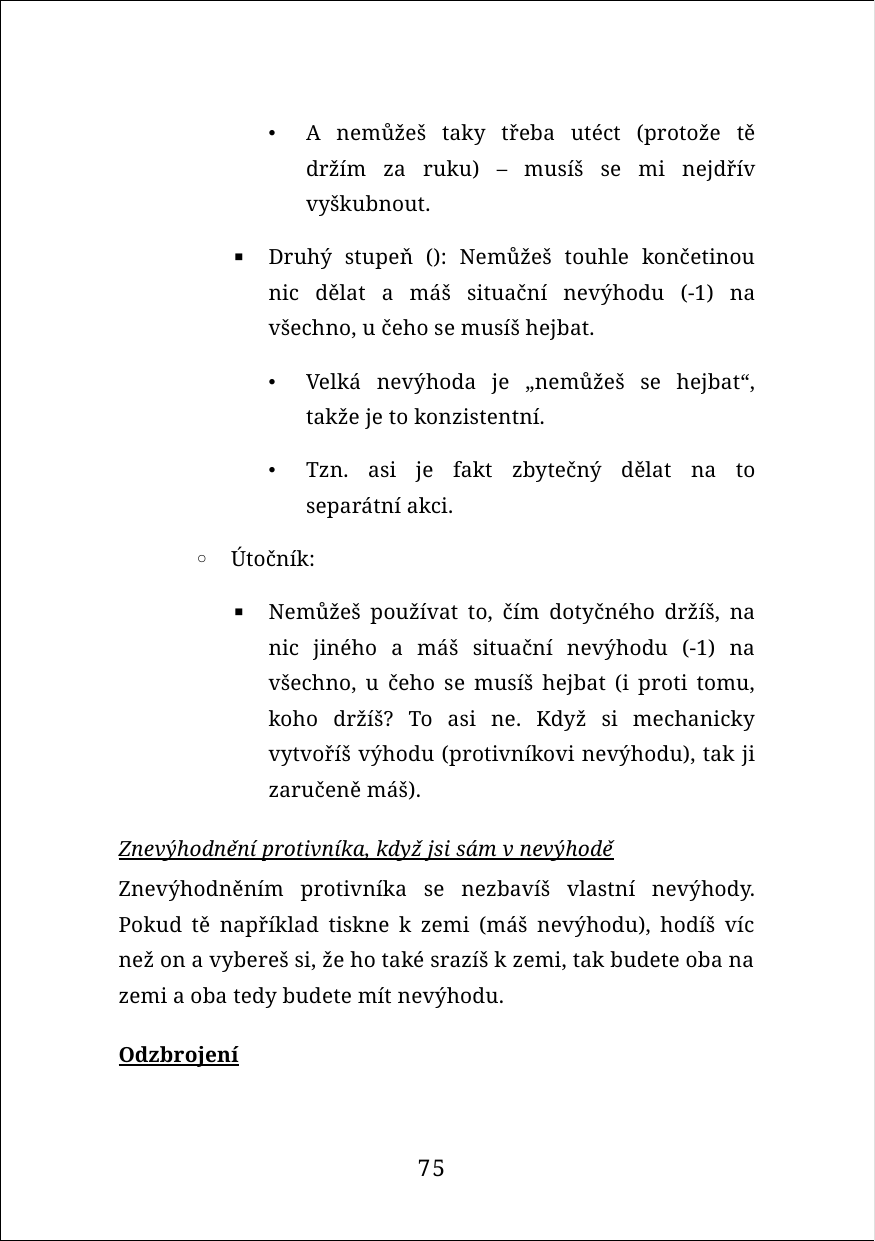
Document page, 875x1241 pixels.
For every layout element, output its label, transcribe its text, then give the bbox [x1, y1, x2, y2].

subtitle Odzbrojení [118, 1040, 756, 1069]
list A nemůžeš taky třeba utéct (protože tě držím za ruku) – musíš se mi nejdřív vyškubnout. [268, 118, 756, 218]
list Tzn. asi je fakt zbytečný dělat na to separátní akci. [268, 456, 756, 519]
list Útočník: [193, 544, 756, 573]
list Velká nevýhoda je „nemůžeš se hejbat“, takže je to konzistentní. [268, 367, 756, 431]
list Nemůžeš používat to, čím dotyčného držíš, na nic jiného a máš situační nevýhodu (-1) na všechno, u čeho se musíš hejbat (i proti tomu, koho držíš? To asi ne. Když si mechanicky vytvoříš výhodu (protivníkovi nevýhodu), tak ji zaručeně máš). [231, 597, 756, 803]
text Znevýhodněním protivníka se nezbavíš vlastní nevýhody. Pokud tě například tiskne k zemi (máš nevýhodu), hodíš víc než on a vybereš si, že ho také srazíš k zemi, tak budete oba na zemi a oba tedy budete mít nevýhodu. [118, 874, 756, 1009]
subtitle Znevýhodnění protivníka, když jsi sám v nevýhodě [118, 834, 756, 863]
list Druhý stupeň (): Nemůžeš touhle končetinou nic dělat a máš situační nevýhodu (-1) na všechno, u čeho se musíš hejbat. [231, 242, 756, 342]
